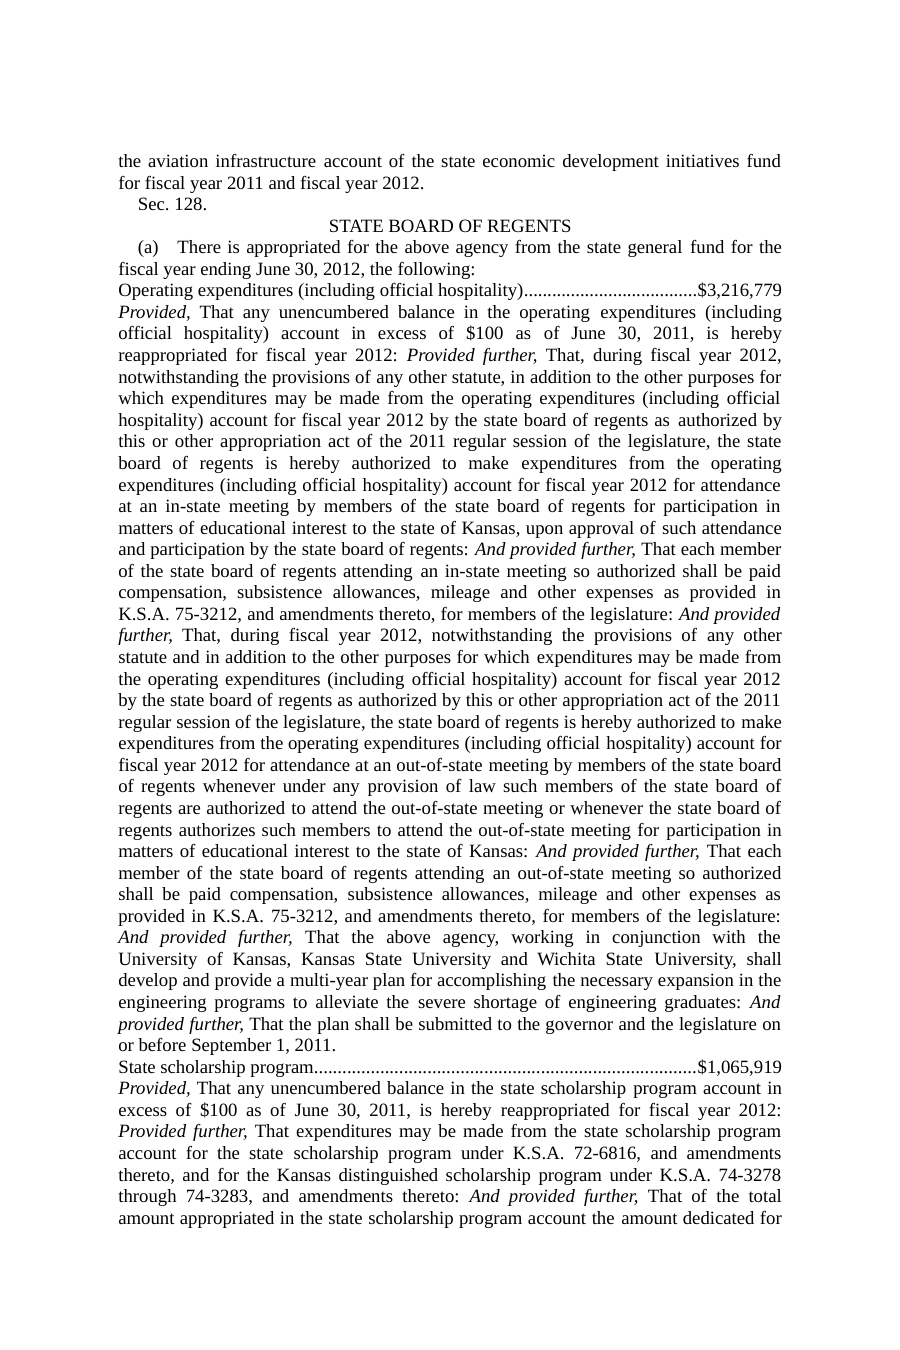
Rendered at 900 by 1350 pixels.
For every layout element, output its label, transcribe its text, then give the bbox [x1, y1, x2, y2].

text Operating expenditures (including official hospitality) $3,216,779 [118, 279, 782, 301]
text Provided, That any unencumbered balance in the state scholarship program account in excess of $100 as of June 30, 2011, is hereby reappropriated for fiscal year 2012: Provided further, That expenditures may be made from the state scholarship program account for the state scholarship program under K.S.A. 72-6816, and amendments thereto, and for the Kansas distinguished scholarship program under K.S.A. 74-3278 through 74-3283, and amendments thereto: And provided further, That of the total amount appropriated in the state scholarship program account the amount dedicated for [118, 1077, 782, 1228]
text the aviation infrastructure account of the state economic development initiatives fund for fiscal year 2011 and fiscal year 2012. [118, 150, 782, 193]
text STATE BOARD OF REGENTS [118, 215, 782, 236]
text (a) There is appropriated for the above agency from the state general fund for the fiscal year ending June 30, 2012, the following: [118, 236, 782, 279]
text Sec. 128. [118, 193, 782, 215]
text State scholarship program $1,065,919 [118, 1056, 782, 1077]
text Provided, That any unencumbered balance in the operating expenditures (including official hospitality) account in excess of $100 as of June 30, 2011, is hereby reappropriated for fiscal year 2012: Provided further, That, during fiscal year 2012, notwithstanding the provisions of any other statute, in addition to the other purposes for which expenditures may be made from the operating expenditures (including official hospitality) account for fiscal year 2012 by the state board of regents as authorized by this or other appropriation act of the 2011 regular session of the legislature, the state board of regents is hereby authorized to make expenditures from the operating expenditures (including official hospitality) account for fiscal year 2012 for attendance at an in-state meeting by members of the state board of regents for participation in matters of educational interest to the state of Kansas, upon approval of such attendance and participation by the state board of regents: And provided further, That each member of the state board of regents attending an in-state meeting so authorized shall be paid compensation, subsistence allowances, mileage and other expenses as provided in K.S.A. 75-3212, and amendments thereto, for members of the legislature: And provided further, That, during fiscal year 2012, notwithstanding the provisions of any other statute and in addition to the other purposes for which expenditures may be made from the operating expenditures (including official hospitality) account for fiscal year 2012 by the state board of regents as authorized by this or other appropriation act of the 2011 regular session of the legislature, the state board of regents is hereby authorized to make expenditures from the operating expenditures (including official hospitality) account for fiscal year 2012 for attendance at an out-of-state meeting by members of the state board of regents whenever under any provision of law such members of the state board of regents are authorized to attend the out-of-state meeting or whenever the state board of regents authorizes such members to attend the out-of-state meeting for participation in matters of educational interest to the state of Kansas: And provided further, That each member of the state board of regents attending an out-of-state meeting so authorized shall be paid compensation, subsistence allowances, mileage and other expenses as provided in K.S.A. 75-3212, and amendments thereto, for members of the legislature: And provided further, That the above agency, working in conjunction with the University of Kansas, Kansas State University and Wichita State University, shall develop and provide a multi-year plan for accomplishing the necessary expansion in the engineering programs to alleviate the severe shortage of engineering graduates: And provided further, That the plan shall be submitted to the governor and the legislature on or before September 1, 2011. [118, 301, 782, 1056]
